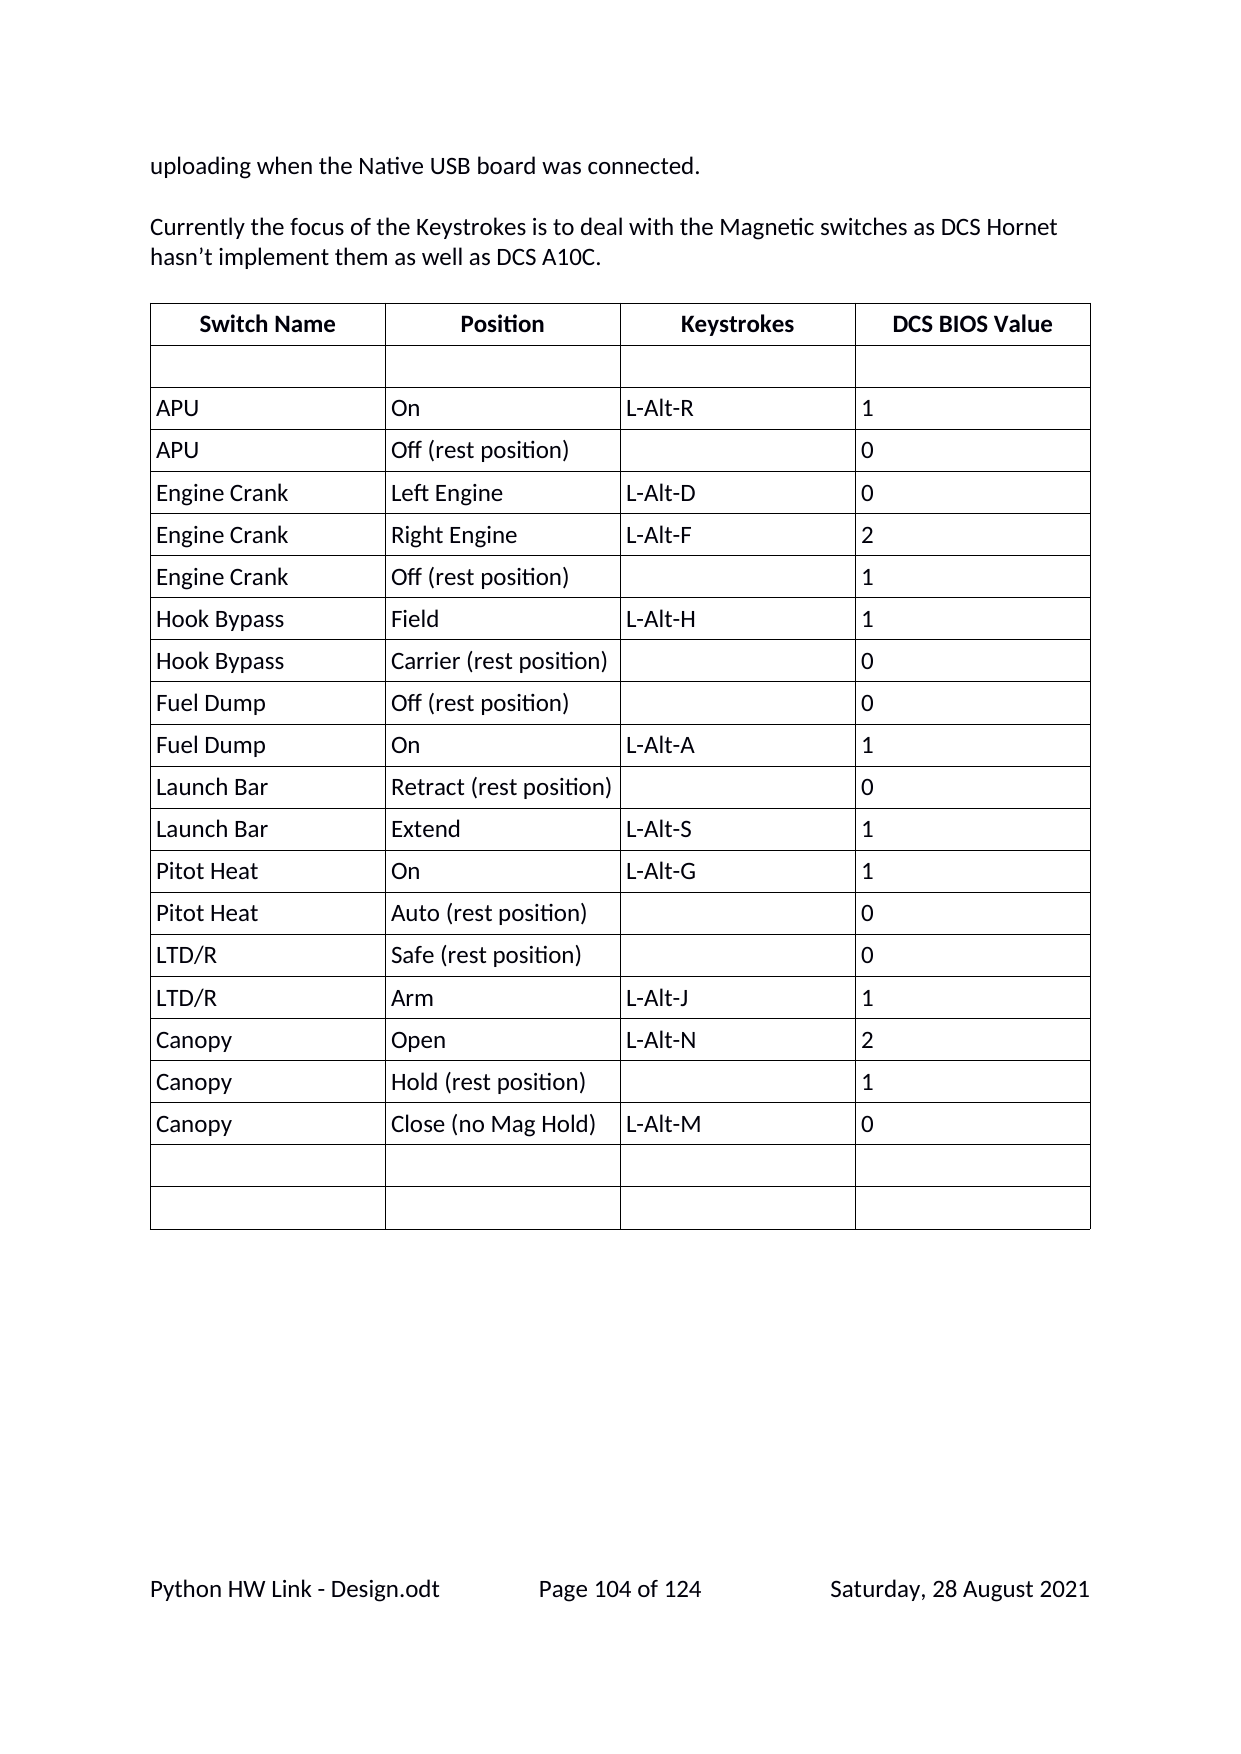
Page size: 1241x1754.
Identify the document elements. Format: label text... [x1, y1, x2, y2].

table_cell 1 [856, 388, 1090, 429]
table_cell Engine Crank [151, 472, 385, 513]
table_cell [621, 935, 855, 976]
table_cell L-Alt-F [621, 514, 855, 555]
table_cell 1 [856, 809, 1090, 850]
table_cell Engine Crank [151, 514, 385, 555]
table_cell [856, 346, 1090, 387]
table_cell Extend [386, 809, 620, 850]
table_cell On [386, 851, 620, 892]
table_cell LTD/R [151, 977, 385, 1018]
table_cell 1 [856, 556, 1090, 597]
table_cell Hold (rest position) [386, 1061, 620, 1102]
table_cell On [386, 388, 620, 429]
table_cell 1 [856, 1061, 1090, 1102]
table_cell [386, 1187, 620, 1228]
table_cell [621, 556, 855, 597]
table_cell [151, 1187, 385, 1228]
table_cell [621, 430, 855, 471]
text uploading when the Native USB board was connected. [150, 150, 1090, 181]
table_cell 0 [856, 893, 1090, 934]
table_cell Canopy [151, 1061, 385, 1102]
table_cell 2 [856, 1019, 1090, 1060]
table_header DCS BIOS Value [856, 304, 1090, 345]
table_cell Canopy [151, 1103, 385, 1144]
table_cell 0 [856, 430, 1090, 471]
table_cell [621, 1145, 855, 1186]
table_cell [386, 346, 620, 387]
table_cell L-Alt-M [621, 1103, 855, 1144]
table_cell Carrier (rest position) [386, 640, 620, 681]
table_header Switch Name [151, 304, 385, 345]
table_cell 0 [856, 682, 1090, 723]
table_cell [621, 767, 855, 808]
table_cell Left Engine [386, 472, 620, 513]
table_cell Hook Bypass [151, 598, 385, 639]
table_cell L-Alt-G [621, 851, 855, 892]
table_cell APU [151, 388, 385, 429]
table_cell On [386, 725, 620, 766]
table_cell Close (no Mag Hold) [386, 1103, 620, 1144]
table_cell 1 [856, 725, 1090, 766]
table_cell Fuel Dump [151, 682, 385, 723]
table_cell [621, 682, 855, 723]
table_cell [856, 1145, 1090, 1186]
table_cell Pitot Heat [151, 851, 385, 892]
table_cell [621, 346, 855, 387]
text Currently the focus of the Keystrokes is to deal with the Magnetic switches as DCS Hornet hasn’t implement them as well as DCS A10C. [150, 211, 1090, 272]
table_cell 2 [856, 514, 1090, 555]
table_header Keystrokes [621, 304, 855, 345]
table_cell [386, 1145, 620, 1186]
table_cell L-Alt-N [621, 1019, 855, 1060]
table_header Position [386, 304, 620, 345]
table_cell [621, 893, 855, 934]
table_cell 0 [856, 640, 1090, 681]
table_cell APU [151, 430, 385, 471]
table_cell L-Alt-J [621, 977, 855, 1018]
table_cell 1 [856, 851, 1090, 892]
table_cell Auto (rest position) [386, 893, 620, 934]
table_cell [856, 1187, 1090, 1228]
table_cell Right Engine [386, 514, 620, 555]
table_cell Field [386, 598, 620, 639]
table_cell 0 [856, 472, 1090, 513]
table_cell LTD/R [151, 935, 385, 976]
table_cell [621, 1061, 855, 1102]
table_cell Hook Bypass [151, 640, 385, 681]
table_cell L-Alt-H [621, 598, 855, 639]
table_cell Launch Bar [151, 809, 385, 850]
table_cell L-Alt-R [621, 388, 855, 429]
table_cell Fuel Dump [151, 725, 385, 766]
table_cell 0 [856, 935, 1090, 976]
table_cell Launch Bar [151, 767, 385, 808]
table_cell Safe (rest position) [386, 935, 620, 976]
table_cell Off (rest position) [386, 556, 620, 597]
table_cell Off (rest position) [386, 682, 620, 723]
table_cell Engine Crank [151, 556, 385, 597]
table_cell [621, 640, 855, 681]
table_cell [151, 346, 385, 387]
table_cell [151, 1145, 385, 1186]
table_cell 1 [856, 977, 1090, 1018]
table_cell L-Alt-A [621, 725, 855, 766]
table_cell 0 [856, 767, 1090, 808]
table_cell Off (rest position) [386, 430, 620, 471]
table_cell Open [386, 1019, 620, 1060]
table_cell 1 [856, 598, 1090, 639]
table_cell 0 [856, 1103, 1090, 1144]
table_cell L-Alt-D [621, 472, 855, 513]
table_cell L-Alt-S [621, 809, 855, 850]
table_cell [621, 1187, 855, 1228]
table_cell Retract (rest position) [386, 767, 620, 808]
table_cell Arm [386, 977, 620, 1018]
table_cell Canopy [151, 1019, 385, 1060]
table_cell Pitot Heat [151, 893, 385, 934]
